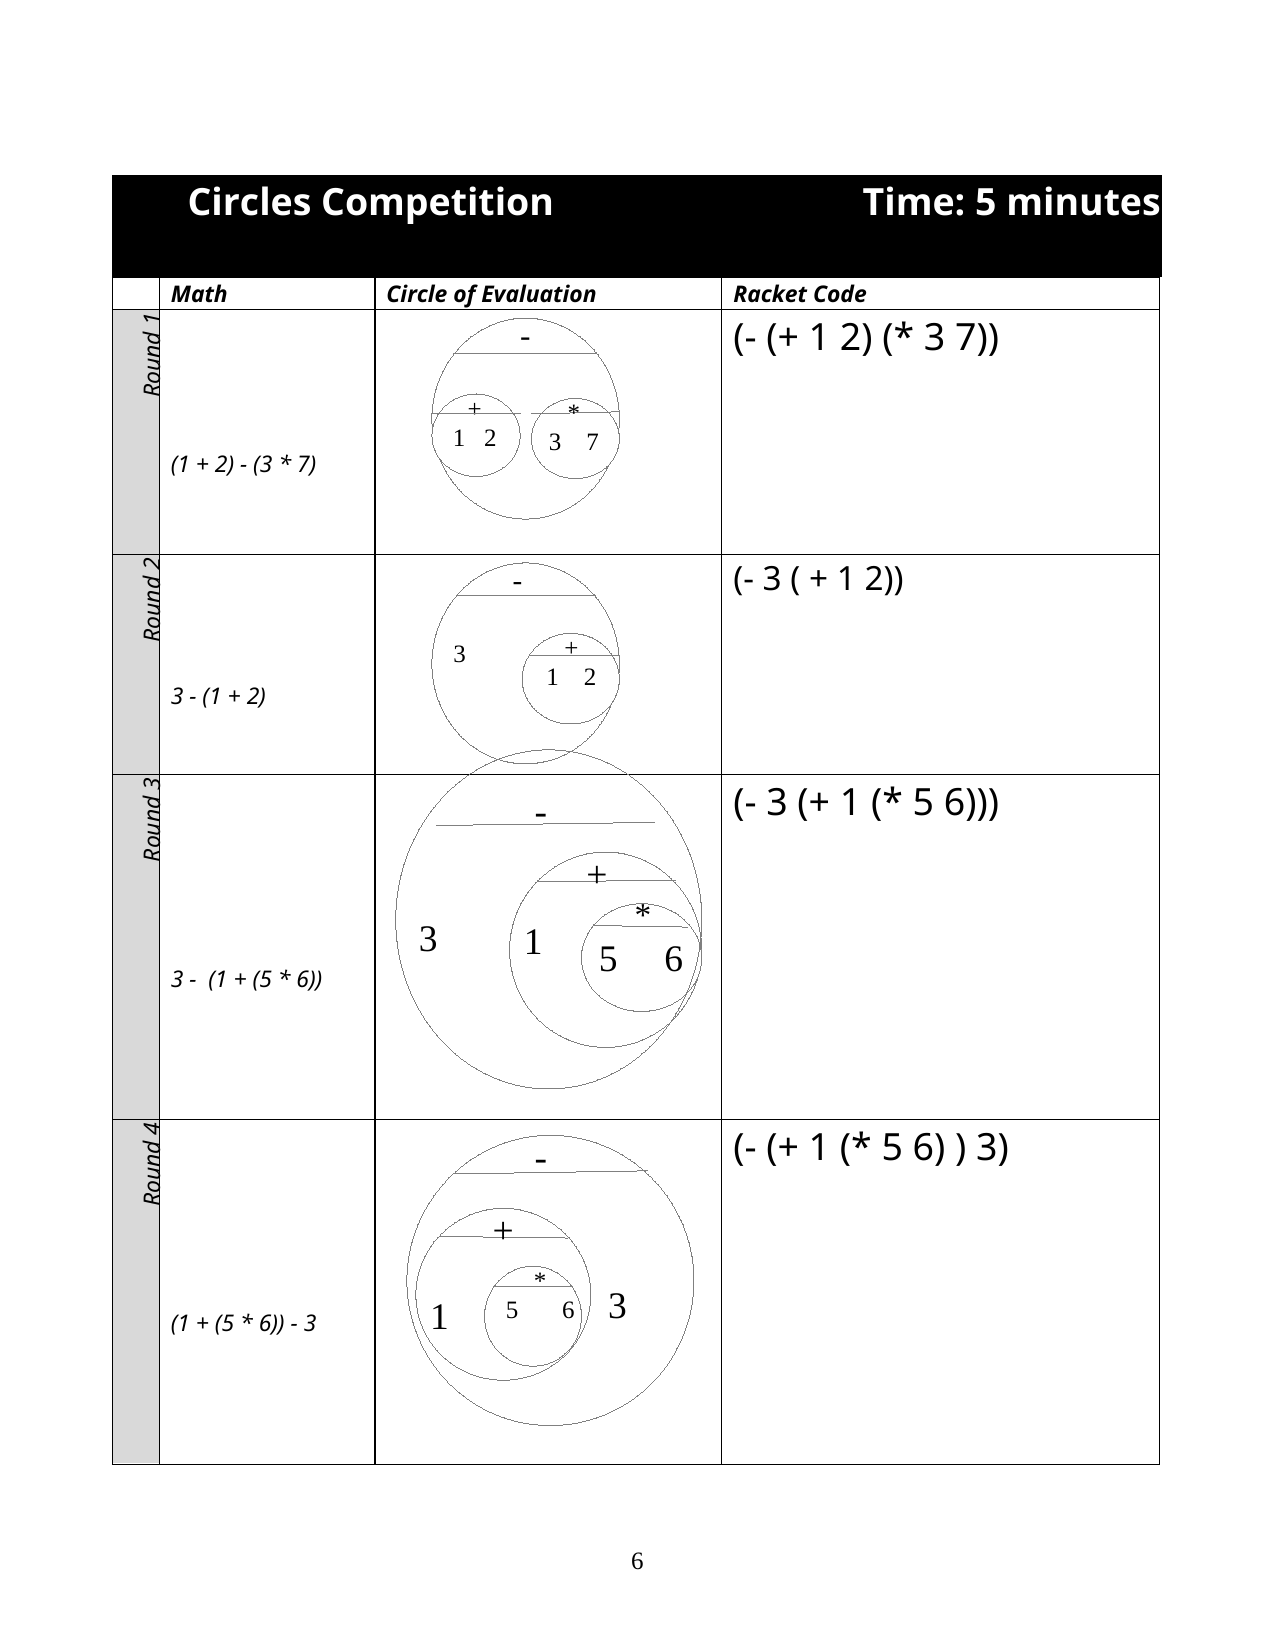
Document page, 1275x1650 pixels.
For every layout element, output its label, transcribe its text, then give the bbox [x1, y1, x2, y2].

table_cell [376, 310, 721, 554]
table_cell (- 3 ( + 1 2)) [722, 555, 1159, 774]
table_header Math [160, 278, 374, 309]
table_cell Round 2 [113, 555, 159, 774]
table_cell Round 4 [113, 1120, 159, 1463]
table_cell [376, 1120, 721, 1463]
table_cell (- (+ 1 2) (* 3 7)) [722, 310, 1159, 554]
table_header Circle of Evaluation [376, 278, 721, 309]
table_cell [376, 555, 721, 774]
table_header [113, 278, 159, 309]
subtitle Circles Competition Time: 5 minutes [112, 175, 1162, 277]
table_cell Round 1 [113, 310, 159, 554]
table_cell (- (+ 1 (* 5 6) ) 3) [722, 1120, 1159, 1463]
table_cell 3 - (1 + (5 * 6)) [160, 775, 374, 1119]
table_cell [376, 775, 721, 1119]
table_cell (1 + 2) - (3 * 7) [160, 310, 374, 554]
table_header Racket Code [722, 278, 1159, 309]
table_cell 3 - (1 + 2) [160, 555, 374, 774]
table_cell Round 3 [113, 775, 159, 1119]
table_cell (- 3 (+ 1 (* 5 6))) [722, 775, 1159, 1119]
table_cell (1 + (5 * 6)) - 3 [160, 1120, 374, 1463]
